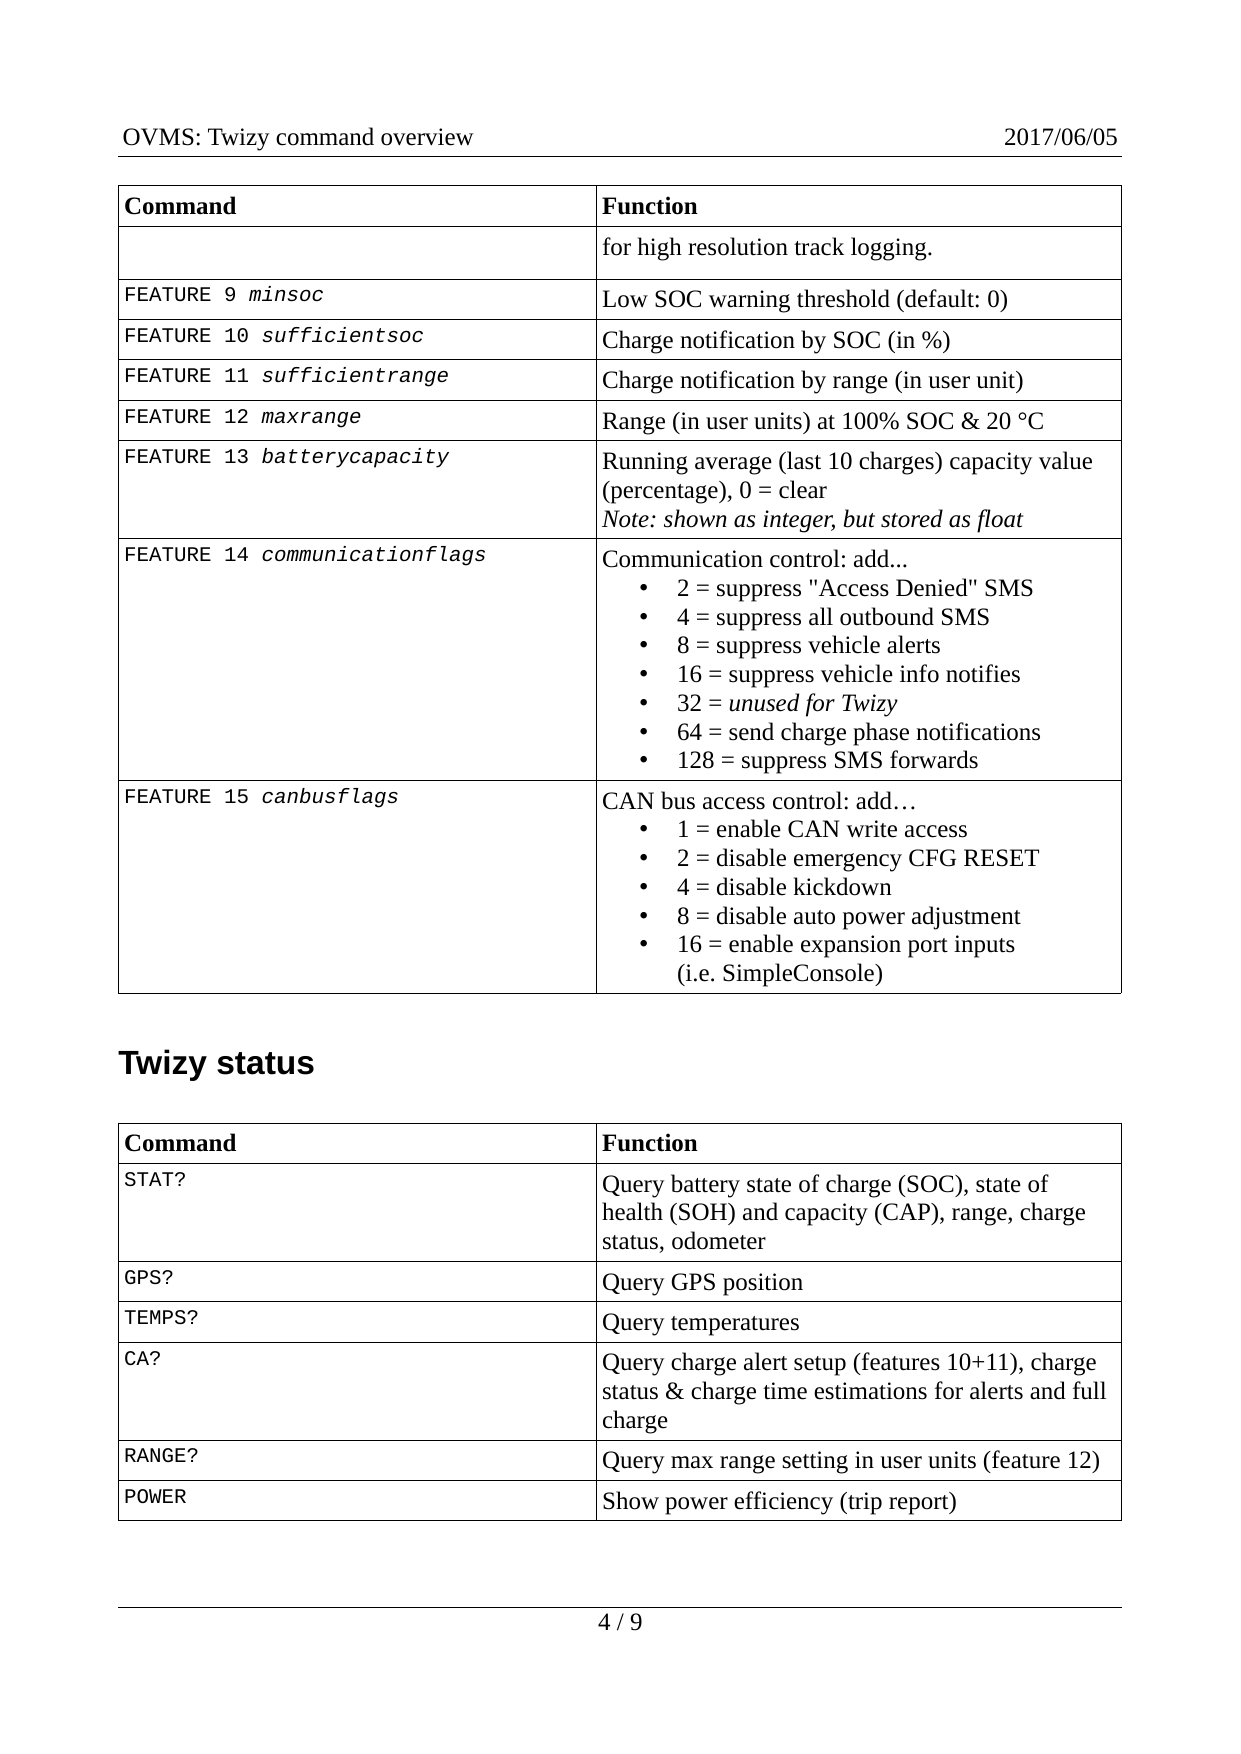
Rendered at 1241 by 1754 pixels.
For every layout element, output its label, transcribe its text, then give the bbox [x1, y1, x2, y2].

table_cell Communication control: add... 2 = suppress "Access Denied" SMS 4 = suppress all outbound SMS 8 = suppress vehicle alerts 16 = suppress vehicle info notifies 32 = unused for Twizy 64 = send charge phase notifications 128 = suppress SMS forwards [597, 539, 1121, 780]
table_cell CA? [119, 1343, 596, 1439]
table_cell Show power efficiency (trip report) [597, 1481, 1121, 1520]
table_header Command [119, 186, 596, 226]
table_cell RANGE? [119, 1441, 596, 1480]
table_cell FEATURE 12 maxrange [119, 401, 596, 440]
table_cell Charge notification by range (in user unit) [597, 360, 1121, 400]
table_cell TEMPS? [119, 1302, 596, 1342]
table_cell Range (in user units) at 100% SOC & 20 °C [597, 401, 1121, 440]
table_cell Query temperatures [597, 1302, 1121, 1342]
table_cell Query battery state of charge (SOC), state of health (SOH) and capacity (CAP), range, charge status, odometer [597, 1164, 1121, 1261]
table_cell FEATURE 10 sufficientsoc [119, 320, 596, 359]
subtitle Twizy status [118, 1042, 1122, 1081]
table_cell Low SOC warning threshold (default: 0) [597, 280, 1121, 319]
table_cell CAN bus access control: add… 1 = enable CAN write access 2 = disable emergency CFG RESET 4 = disable kickdown 8 = disable auto power adjustment 16 = enable expansion port inputs (i.e. SimpleConsole) [597, 781, 1121, 993]
table_header Command [119, 1124, 596, 1163]
table_cell Running average (last 10 charges) capacity value (percentage), 0 = clear Note: shown as integer, but stored as float [597, 441, 1121, 538]
table_cell FEATURE 11 sufficientrange [119, 360, 596, 400]
table_cell Query GPS position [597, 1262, 1121, 1301]
table_cell Query charge alert setup (features 10+11), charge status & charge time estimations for alerts and full charge [597, 1343, 1121, 1439]
table_cell Charge notification by SOC (in %) [597, 320, 1121, 359]
table_header Function [597, 186, 1121, 226]
table_cell FEATURE 13 batterycapacity [119, 441, 596, 538]
table_header Function [597, 1124, 1121, 1163]
table_cell for high resolution track logging. [597, 227, 1121, 278]
table_cell GPS? [119, 1262, 596, 1301]
table_cell Query max range setting in user units (feature 12) [597, 1441, 1121, 1480]
table_cell FEATURE 14 communicationflags [119, 539, 596, 780]
table_cell FEATURE 15 canbusflags [119, 781, 596, 993]
table_cell FEATURE 9 minsoc [119, 280, 596, 319]
table_cell POWER [119, 1481, 596, 1520]
table_cell STAT? [119, 1164, 596, 1261]
table_cell [119, 227, 596, 278]
